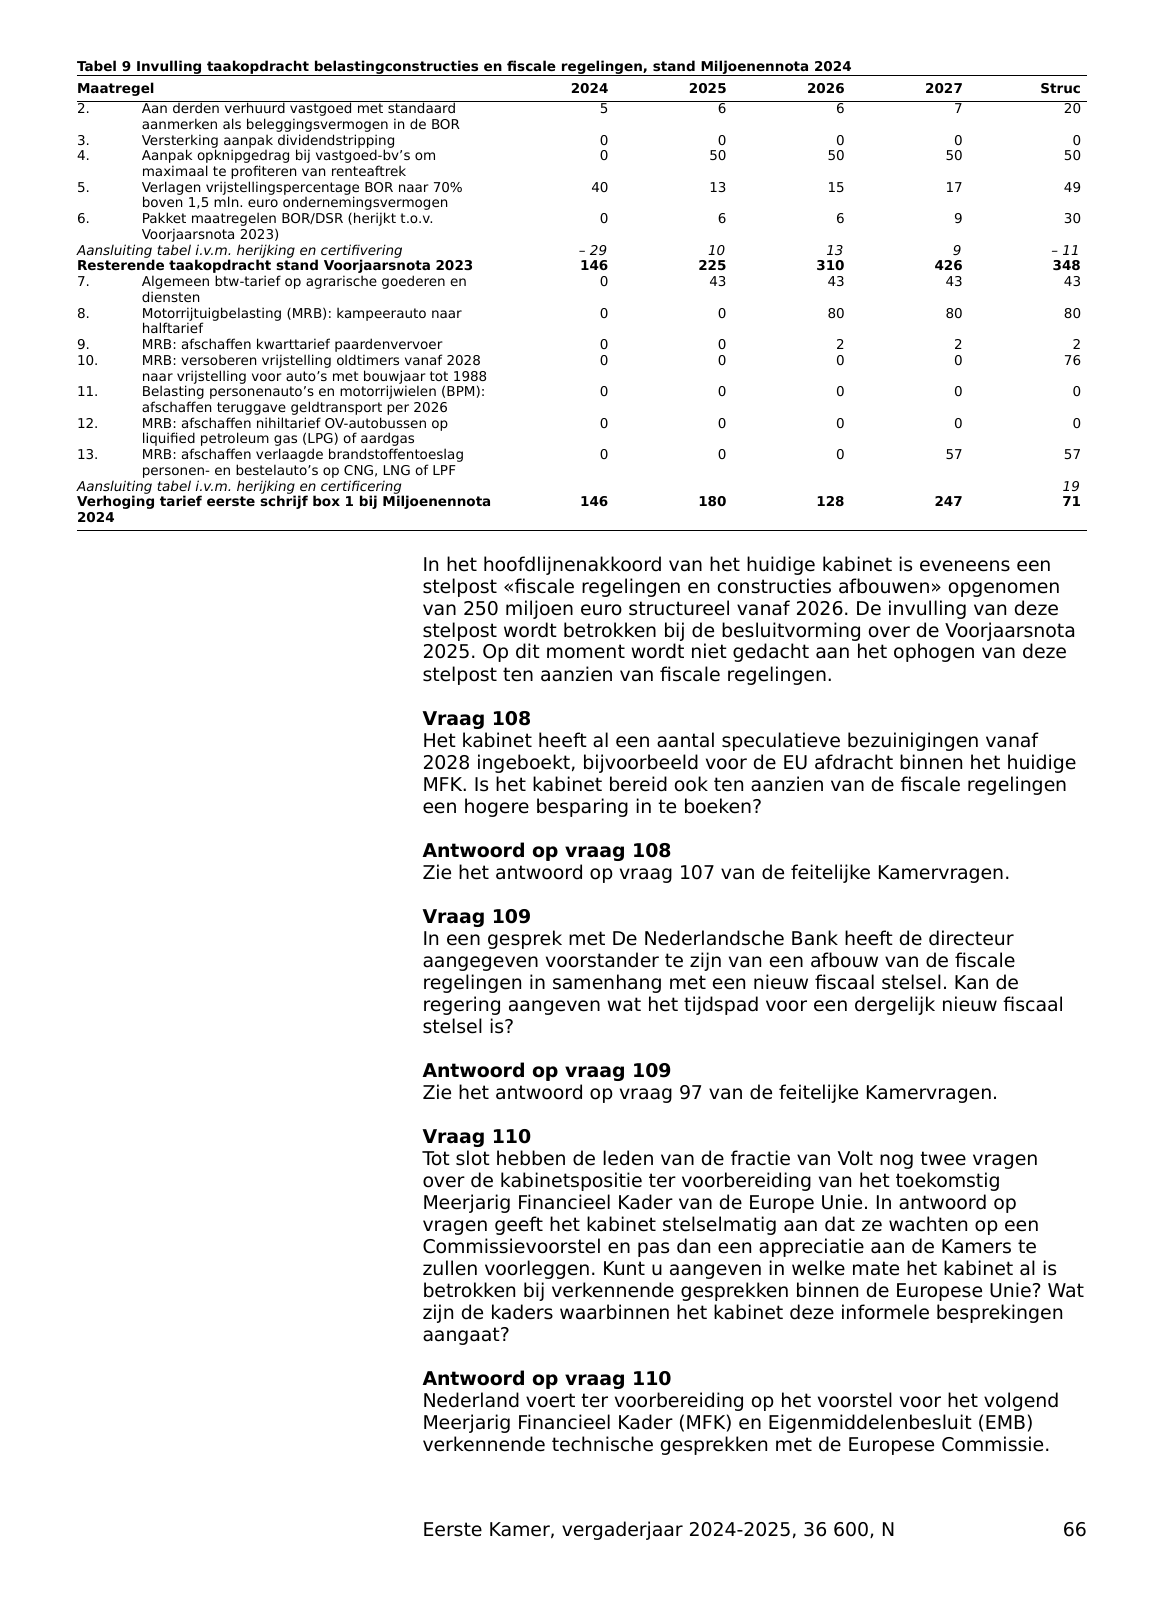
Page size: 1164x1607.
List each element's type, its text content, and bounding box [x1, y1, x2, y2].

table_cell 80 [732, 305, 850, 337]
text Vraag 110 [422, 1126, 1087, 1148]
text Zie het antwoord op vraag 107 van de feitelijke Kamervragen. [422, 862, 1087, 884]
table_header Tabel 9 Invulling taakopdracht belastingconstructies en fiscale regelingen, stand Miljoenennota 2024 [77, 59, 1087, 75]
table_cell 20 [969, 102, 1087, 132]
table_cell 57 [969, 447, 1087, 478]
text Tot slot hebben de leden van de fractie van Volt nog twee vragen over de kabinetspositie ter voorbereiding van het toekomstig Meerjarig Financieel Kader van de Europe Unie. In antwoord op vragen geeft het kabinet stelselmatig aan dat ze wachten op een Commissievoorstel en pas dan een appreciatie aan de Kamers te zullen voorleggen. Kunt u aangeven in welke mate het kabinet al is betrokken bij verkennende gesprekken binnen de Europese Unie? Wat zijn de kaders waarbinnen het kabinet deze informele besprekingen aangaat? [422, 1148, 1087, 1346]
table_cell 180 [614, 494, 732, 530]
table_cell 2 [732, 337, 850, 353]
table_cell 5. [77, 180, 136, 211]
table_cell 11. [77, 384, 136, 416]
table_cell 225 [614, 258, 732, 274]
table_cell 0 [969, 384, 1087, 416]
table_cell Aanpak opknipgedrag bij vastgoed-bv’s om maximaal te profiteren van renteaftrek [136, 148, 496, 179]
table_cell Pakket maatregelen BOR/DSR (herijkt t.o.v. Voorjaarsnota 2023) [136, 211, 496, 242]
table_cell Algemeen btw-tarief op agrarische goederen en diensten [136, 274, 496, 305]
table_cell 0 [496, 274, 614, 305]
table_cell 0 [614, 384, 732, 416]
table_cell MRB: afschaffen kwarttarief paardenvervoer [136, 337, 496, 353]
table_cell 0 [850, 353, 968, 384]
table_cell 0 [732, 384, 850, 416]
table_cell 128 [732, 494, 850, 530]
table_cell MRB: versoberen vrijstelling oldtimers vanaf 2028 naar vrijstelling voor auto’s met bouwjaar tot 1988 [136, 353, 496, 384]
table_cell 6 [732, 102, 850, 132]
table_cell 2 [850, 337, 968, 353]
table_cell 0 [732, 133, 850, 148]
table_cell 0 [496, 211, 614, 242]
table_cell [732, 479, 850, 494]
table_cell 0 [496, 305, 614, 337]
table_cell 30 [969, 211, 1087, 242]
table_cell 0 [732, 447, 850, 478]
table_cell 146 [496, 494, 614, 530]
table_cell Resterende taakopdracht stand Voorjaarsnota 2023 [77, 258, 496, 274]
table_cell 49 [969, 180, 1087, 211]
text Vraag 108 [422, 708, 1087, 729]
table_cell 76 [969, 353, 1087, 384]
table_cell 12. [77, 416, 136, 447]
table_cell 5 [496, 102, 614, 132]
table_cell 8. [77, 305, 136, 337]
table_cell 50 [732, 148, 850, 179]
table_cell Verhoging tarief eerste schrijf box 1 bij Miljoenennota 2024 [77, 494, 496, 530]
table_cell 50 [969, 148, 1087, 179]
table_cell 426 [850, 258, 968, 274]
table_cell [614, 479, 732, 494]
table_cell MRB: afschaffen nihiltarief OV-autobussen op liquified petroleum gas (LPG) of aardgas [136, 416, 496, 447]
table_cell 43 [969, 274, 1087, 305]
table_cell 71 [969, 494, 1087, 530]
text In een gesprek met De Nederlandsche Bank heeft de directeur aangegeven voorstander te zijn van een afbouw van de fiscale regelingen in samenhang met een nieuw fiscaal stelsel. Kan de regering aangeven wat het tijdspad voor een dergelijk nieuw fiscaal stelsel is? [422, 928, 1087, 1038]
table_cell 0 [732, 416, 850, 447]
table_cell 0 [496, 384, 614, 416]
table_cell 2027 [850, 76, 968, 101]
table_cell 7 [850, 102, 968, 132]
table_cell 146 [496, 258, 614, 274]
table_cell 0 [732, 353, 850, 384]
text In het hoofdlijnenakkoord van het huidige kabinet is eveneens een stelpost «fiscale regelingen en constructies afbouwen» opgenomen van 250 miljoen euro structureel vanaf 2026. De invulling van deze stelpost wordt betrokken bij de besluitvorming over de Voorjaarsnota 2025. Op dit moment wordt niet gedacht aan het ophogen van deze stelpost ten aanzien van fiscale regelingen. [422, 553, 1087, 685]
table_cell – 11 [969, 243, 1087, 258]
table_cell 2025 [614, 76, 732, 101]
table_cell 57 [850, 447, 968, 478]
table_cell 13 [614, 180, 732, 211]
table_cell 50 [614, 148, 732, 179]
table_cell 3. [77, 133, 136, 148]
table_cell 13. [77, 447, 136, 478]
table_cell 43 [732, 274, 850, 305]
text Antwoord op vraag 108 [422, 840, 1087, 862]
table_cell 80 [969, 305, 1087, 337]
table_cell 0 [496, 447, 614, 478]
text Zie het antwoord op vraag 97 van de feitelijke Kamervragen. [422, 1082, 1087, 1104]
table_cell 310 [732, 258, 850, 274]
table_cell 4. [77, 148, 136, 179]
table_cell Verlagen vrijstellingspercentage BOR naar 70% boven 1,5 mln. euro ondernemingsvermogen [136, 180, 496, 211]
table_cell 0 [496, 416, 614, 447]
table_cell 6. [77, 211, 136, 242]
table_cell 10. [77, 353, 136, 384]
table_cell 17 [850, 180, 968, 211]
table_cell Versterking aanpak dividendstripping [136, 133, 496, 148]
table_cell 19 [969, 479, 1087, 494]
table_cell 10 [614, 243, 732, 258]
text Vraag 109 [422, 906, 1087, 928]
table_cell 0 [496, 148, 614, 179]
table_cell Aansluiting tabel i.v.m. herijking en certificering [77, 479, 496, 494]
table_cell [850, 479, 968, 494]
table_cell 0 [614, 416, 732, 447]
table_cell 2024 [496, 76, 614, 101]
table_cell 247 [850, 494, 968, 530]
table_cell Aansluiting tabel i.v.m. herijking en certifivering [77, 243, 496, 258]
table_cell 348 [969, 258, 1087, 274]
table_cell 6 [614, 211, 732, 242]
table_cell – 29 [496, 243, 614, 258]
table_cell [496, 479, 614, 494]
table_cell 9 [850, 243, 968, 258]
table_cell 0 [969, 416, 1087, 447]
table_cell Aan derden verhuurd vastgoed met standaard aanmerken als beleggingsvermogen in de BOR [136, 102, 496, 132]
table_cell 2026 [732, 76, 850, 101]
table_cell 0 [850, 133, 968, 148]
table_cell Motorrijtuigbelasting (MRB): kampeerauto naar halftarief [136, 305, 496, 337]
table_cell 0 [614, 305, 732, 337]
table_cell 6 [732, 211, 850, 242]
table_cell Belasting personenauto’s en motorrijwielen (BPM): afschaffen teruggave geldtransport per 2026 [136, 384, 496, 416]
table_cell 15 [732, 180, 850, 211]
table_cell 2. [77, 102, 136, 132]
table_cell 9 [850, 211, 968, 242]
text Antwoord op vraag 110 [422, 1368, 1087, 1390]
table_cell 0 [496, 133, 614, 148]
table_cell 40 [496, 180, 614, 211]
text Het kabinet heeft al een aantal speculatieve bezuinigingen vanaf 2028 ingeboekt, bijvoorbeeld voor de EU afdracht binnen het huidige MFK. Is het kabinet bereid ook ten aanzien van de fiscale regelingen een hogere besparing in te boeken? [422, 729, 1087, 817]
table_cell 6 [614, 102, 732, 132]
text Nederland voert ter voorbereiding op het voorstel voor het volgend Meerjarig Financieel Kader (MFK) en Eigenmiddelenbesluit (EMB) verkennende technische gesprekken met de Europese Commissie. [422, 1390, 1087, 1456]
table_cell 9. [77, 337, 136, 353]
table_cell 13 [732, 243, 850, 258]
table_cell 50 [850, 148, 968, 179]
table_cell Struc [969, 76, 1087, 101]
table_cell 7. [77, 274, 136, 305]
text Antwoord op vraag 109 [422, 1060, 1087, 1082]
table_cell 0 [496, 337, 614, 353]
table_cell 80 [850, 305, 968, 337]
table_cell 0 [614, 447, 732, 478]
table_cell 0 [614, 337, 732, 353]
table_cell 2 [969, 337, 1087, 353]
table_cell MRB: afschaffen verlaagde brandstoffentoeslag personen- en bestelauto’s op CNG, LNG of LPF [136, 447, 496, 478]
table_cell 43 [614, 274, 732, 305]
table_cell 43 [850, 274, 968, 305]
table_cell 0 [969, 133, 1087, 148]
table_cell 0 [850, 384, 968, 416]
table_cell 0 [850, 416, 968, 447]
table_cell 0 [614, 353, 732, 384]
table_cell 0 [614, 133, 732, 148]
table_cell Maatregel [77, 76, 496, 101]
table_cell 0 [496, 353, 614, 384]
